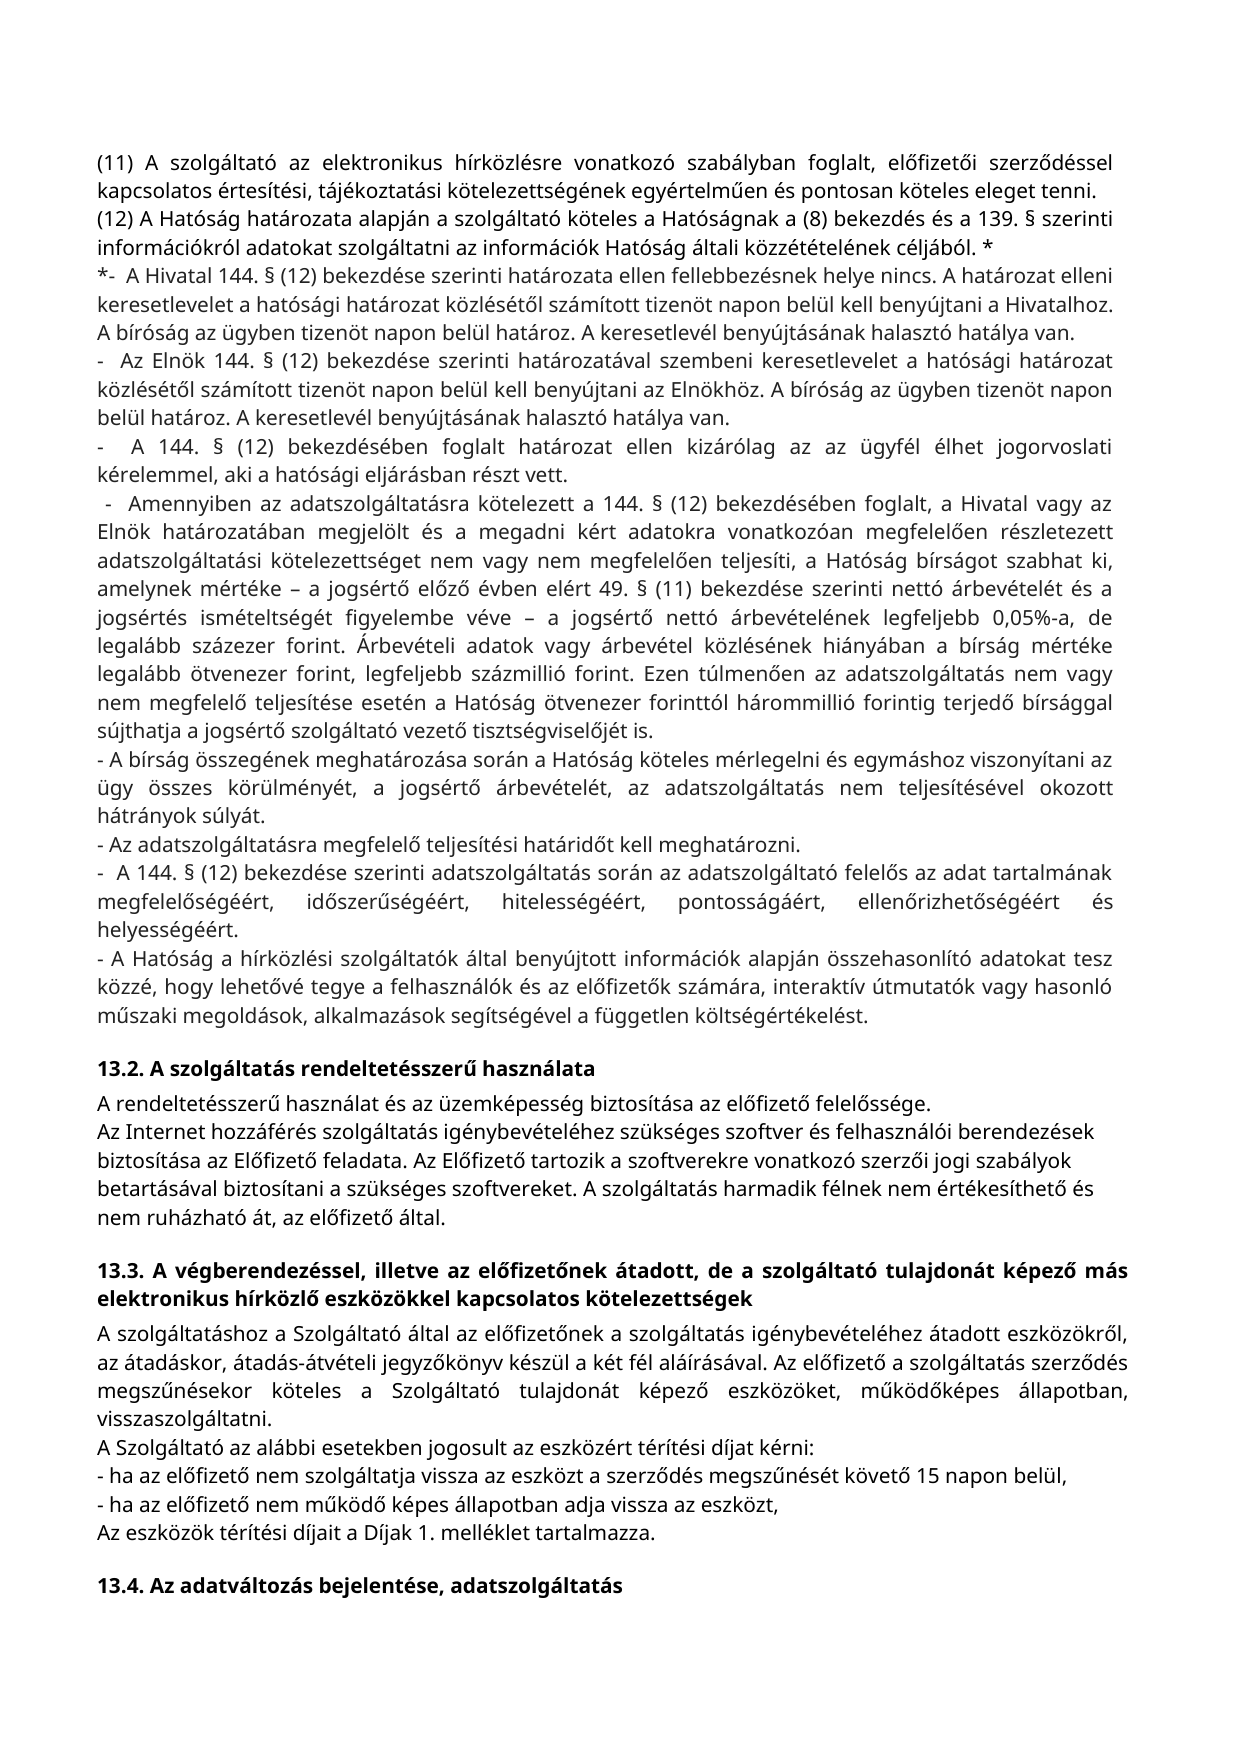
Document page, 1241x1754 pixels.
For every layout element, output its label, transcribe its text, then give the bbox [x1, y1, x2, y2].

text - Az Elnök 144. § (12) bekezdése szerinti határozatával szembeni keresetlevelet a hatósági határozat közlésétől számított tizenöt napon belül kell benyújtani az Elnökhöz. A bíróság az ügyben tizenöt napon belül határoz. A keresetlevél benyújtásának halasztó hatálya van. [97, 347, 1114, 432]
text (11) A szolgáltató az elektronikus hírközlésre vonatkozó szabályban foglalt, előfizetői szerződéssel kapcsolatos értesítési, tájékoztatási kötelezettségének egyértelműen és pontosan köteles eleget tenni. [97, 148, 1114, 204]
text - A 144. § (12) bekezdésében foglalt határozat ellen kizárólag az az ügyfél élhet jogorvoslati kérelemmel, aki a hatósági eljárásban részt vett. [97, 432, 1114, 489]
subtitle 13.4. Az adatváltozás bejelentése, adatszolgáltatás [97, 1572, 1130, 1600]
text - A 144. § (12) bekezdése szerinti adatszolgáltatás során az adatszolgáltató felelős az adat tartalmának megfelelőségéért, időszerűségéért, hitelességéért, pontosságáért, ellenőrizhetőségéért és helyességéért. [97, 858, 1114, 944]
text Az Internet hozzáférés szolgáltatás igénybevételéhez szükséges szoftver és felhasználói berendezések biztosítása az Előfizető feladata. Az Előfizető tartozik a szoftverekre vonatkozó szerzői jogi szabályok betartásával biztosítani a szükséges szoftvereket. A szolgáltatás harmadik félnek nem értékesíthető és nem ruházható át, az előfizető által. [97, 1117, 1130, 1231]
text - ha az előfizető nem működő képes állapotban adja vissza az eszközt, [97, 1490, 1130, 1518]
text Az eszközök térítési díjait a Díjak 1. melléklet tartalmazza. [97, 1518, 1130, 1547]
text *- A Hivatal 144. § (12) bekezdése szerinti határozata ellen fellebbezésnek helye nincs. A határozat elleni keresetlevelet a hatósági határozat közlésétől számított tizenöt napon belül kell benyújtani a Hivatalhoz. A bíróság az ügyben tizenöt napon belül határoz. A keresetlevél benyújtásának halasztó hatálya van. [97, 261, 1114, 347]
text A szolgáltatáshoz a Szolgáltató által az előfizetőnek a szolgáltatás igénybevételéhez átadott eszközökről, az átadáskor, átadás-átvételi jegyzőkönyv készül a két fél aláírásával. Az előfizető a szolgáltatás szerződés megszűnésekor köteles a Szolgáltató tulajdonát képező eszközöket, működőképes állapotban, visszaszolgáltatni. [97, 1319, 1130, 1433]
subtitle 13.3. A végberendezéssel, illetve az előfizetőnek átadott, de a szolgáltató tulajdonát képező más elektronikus hírközlő eszközökkel kapcsolatos kötelezettségek [97, 1256, 1130, 1313]
text - Az adatszolgáltatásra megfelelő teljesítési határidőt kell meghatározni. [97, 830, 1114, 858]
text - A Hatóság a hírközlési szolgáltatók által benyújtott információk alapján összehasonlító adatokat tesz közzé, hogy lehetővé tegye a felhasználók és az előfizetők számára, interaktív útmutatók vagy hasonló műszaki megoldások, alkalmazások segítségével a független költségértékelést. [97, 944, 1114, 1029]
text (12) A Hatóság határozata alapján a szolgáltató köteles a Hatóságnak a (8) bekezdés és a 139. § szerinti információkról adatokat szolgáltatni az információk Hatóság általi közzétételének céljából. * [97, 204, 1114, 261]
text A rendeltetésszerű használat és az üzemképesség biztosítása az előfizető felelőssége. [97, 1089, 1130, 1117]
text - ha az előfizető nem szolgáltatja vissza az eszközt a szerződés megszűnését követő 15 napon belül, [97, 1461, 1130, 1490]
text A Szolgáltató az alábbi esetekben jogosult az eszközért térítési díjat kérni: [97, 1433, 1130, 1461]
text - Amennyiben az adatszolgáltatásra kötelezett a 144. § (12) bekezdésében foglalt, a Hivatal vagy az Elnök határozatában megjelölt és a megadni kért adatokra vonatkozóan megfelelően részletezett adatszolgáltatási kötelezettséget nem vagy nem megfelelően teljesíti, a Hatóság bírságot szabhat ki, amelynek mértéke – a jogsértő előző évben elért 49. § (11) bekezdése szerinti nettó árbevételét és a jogsértés ismételtségét figyelembe véve – a jogsértő nettó árbevételének legfeljebb 0,05%-a, de legalább százezer forint. Árbevételi adatok vagy árbevétel közlésének hiányában a bírság mértéke legalább ötvenezer forint, legfeljebb százmillió forint. Ezen túlmenően az adatszolgáltatás nem vagy nem megfelelő teljesítése esetén a Hatóság ötvenezer forinttól hárommillió forintig terjedő bírsággal sújthatja a jogsértő szolgáltató vezető tisztségviselőjét is. [97, 489, 1114, 745]
text - A bírság összegének meghatározása során a Hatóság köteles mérlegelni és egymáshoz viszonyítani az ügy összes körülményét, a jogsértő árbevételét, az adatszolgáltatás nem teljesítésével okozott hátrányok súlyát. [97, 745, 1114, 830]
subtitle 13.2. A szolgáltatás rendeltetésszerű használata [97, 1054, 1130, 1083]
